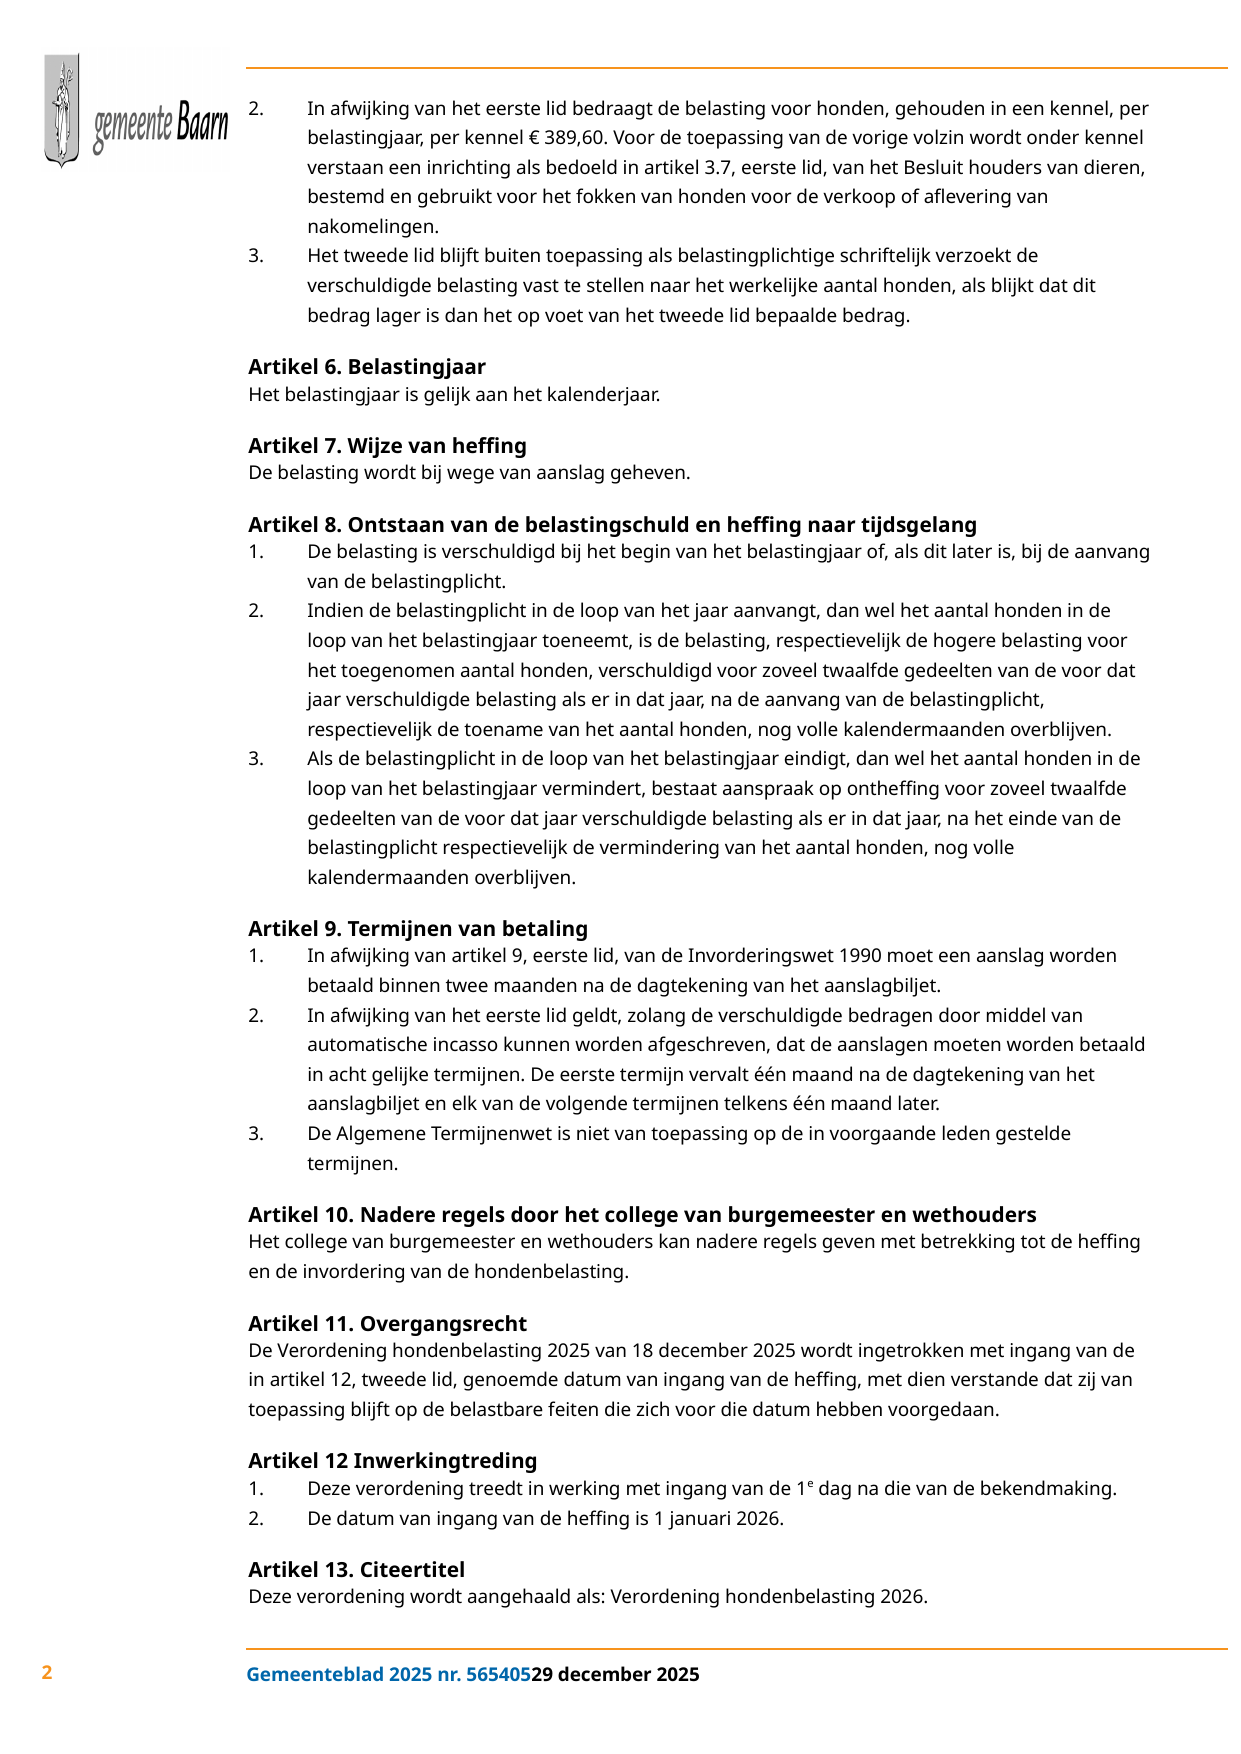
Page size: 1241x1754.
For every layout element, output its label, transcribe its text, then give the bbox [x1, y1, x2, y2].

list De datum van ingang van de heffing is 1 januari 2026. [248, 1505, 1152, 1530]
picture [41, 47, 231, 172]
list De belasting is verschuldigd bij het begin van het belastingjaar of, als dit later is, bij de aanvang van de belastingplicht. [248, 538, 1152, 594]
text Artikel 7. Wijze van heffing [248, 431, 1152, 459]
text Artikel 12 Inwerkingtreding [248, 1447, 1152, 1475]
text Artikel 6. Belastingjaar [248, 352, 1152, 381]
text Deze verordening wordt aangehaald als: Verordening hondenbelasting 2026. [248, 1583, 1152, 1609]
list Het tweede lid blijft buiten toepassing als belastingplichtige schriftelijk verzoekt de verschuldigde belasting vast te stellen naar het werkelijke aantal honden, als blijkt dat dit bedrag lager is dan het op voet van het tweede lid bepaalde bedrag. [248, 243, 1152, 328]
text Het college van burgemeester en wethouders kan nadere regels geven met betrekking tot de heffing en de invordering van de hondenbelasting. [248, 1229, 1152, 1284]
text De Verordening hondenbelasting 2025 van 18 december 2025 wordt ingetrokken met ingang van de in artikel 12, tweede lid, genoemde datum van ingang van de heffing, met dien verstande dat zij van toepassing blijft op de belastbare feiten die zich voor die datum hebben voorgedaan. [248, 1337, 1152, 1422]
text De belasting wordt bij wege van aanslag geheven. [248, 459, 1152, 485]
text Artikel 11. Overgangsrecht [248, 1309, 1152, 1337]
list In afwijking van het eerste lid geldt, zolang de verschuldigde bedragen door middel van automatische incasso kunnen worden afgeschreven, dat de aanslagen moeten worden betaald in acht gelijke termijnen. De eerste termijn vervalt één maand na de dagtekening van het aanslagbiljet en elk van de volgende termijnen telkens één maand later. [248, 1002, 1152, 1116]
text Het belastingjaar is gelijk aan het kalenderjaar. [248, 381, 1152, 406]
list In afwijking van artikel 9, eerste lid, van de Invorderingswet 1990 moet een aanslag worden betaald binnen twee maanden na de dagtekening van het aanslagbiljet. [248, 943, 1152, 998]
list In afwijking van het eerste lid bedraagt de belasting voor honden, gehouden in een kennel, per belastingjaar, per kennel € 389,60. Voor de toepassing van de vorige volzin wordt onder kennel verstaan een inrichting als bedoeld in artikel 3.7, eerste lid, van het Besluit houders van dieren, bestemd en gebruikt voor het fokken van honden voor de verkoop of aflevering van nakomelingen. [248, 95, 1152, 239]
text Artikel 10. Nadere regels door het college van burgemeester en wethouders [248, 1200, 1152, 1229]
text Artikel 8. Ontstaan van de belastingschuld en heffing naar tijdsgelang [248, 510, 1152, 538]
text Artikel 13. Citeertitel [248, 1555, 1152, 1583]
list Indien de belastingplicht in de loop van het jaar aanvangt, dan wel het aantal honden in de loop van het belastingjaar toeneemt, is de belasting, respectievelijk de hogere belasting voor het toegenomen aantal honden, verschuldigd voor zoveel twaalfde gedeelten van de voor dat jaar verschuldigde belasting als er in dat jaar, na de aanvang van de belastingplicht, respectievelijk de toename van het aantal honden, nog volle kalendermaanden overblijven. [248, 598, 1152, 742]
list Deze verordening treedt in werking met ingang van de 1e dag na die van de bekendmaking. [248, 1475, 1152, 1501]
list De Algemene Termijnenwet is niet van toepassing op de in voorgaande leden gestelde termijnen. [248, 1120, 1152, 1176]
text Artikel 9. Termijnen van betaling [248, 914, 1152, 943]
list Als de belastingplicht in de loop van het belastingjaar eindigt, dan wel het aantal honden in de loop van het belastingjaar vermindert, bestaat aanspraak op ontheffing voor zoveel twaalfde gedeelten van de voor dat jaar verschuldigde belasting als er in dat jaar, na het einde van de belastingplicht respectievelijk de vermindering van het aantal honden, nog volle kalendermaanden overblijven. [248, 746, 1152, 889]
